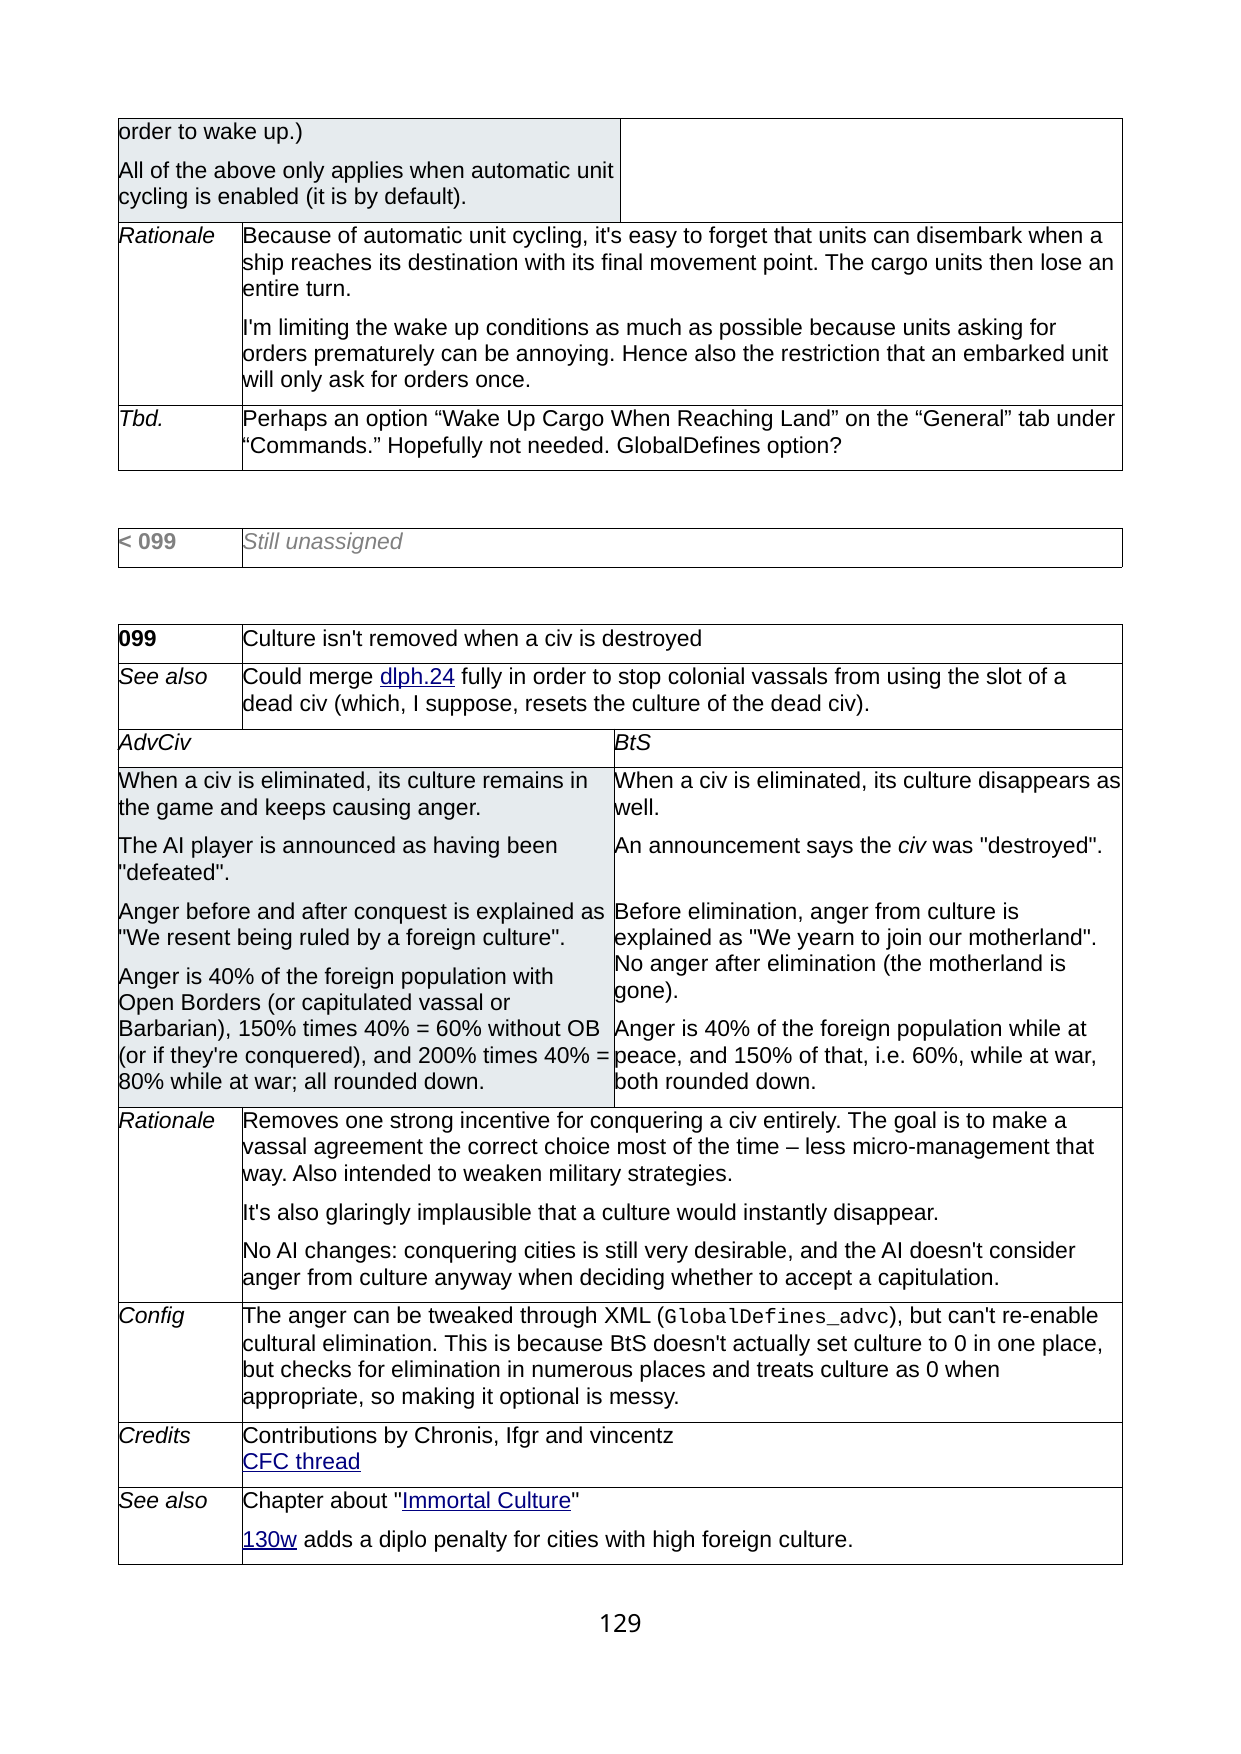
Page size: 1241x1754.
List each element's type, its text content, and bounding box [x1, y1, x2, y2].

table_cell Chapter about "Immortal Culture" 130w adds a diplo penalty for cities with high foreign culture. [243, 1488, 1122, 1564]
table_cell Config [119, 1303, 242, 1422]
table_cell [621, 119, 1122, 222]
table_cell Tbd. [119, 406, 242, 470]
table_cell See also [119, 664, 242, 728]
table_cell order to wake up.) All of the above only applies when automatic unit cycling is enabled (it is by default). [119, 119, 620, 222]
table_cell Rationale [119, 1108, 242, 1302]
table_header Culture isn't removed when a civ is destroyed [243, 625, 1122, 663]
table_cell Rationale [119, 223, 242, 405]
table_header 099 [119, 625, 242, 663]
table_cell The anger can be tweaked through XML (GlobalDefines_advc), but can't re-enable cultural elimination. This is because BtS doesn't actually set culture to 0 in one place, but checks for elimination in numerous places and treats culture as 0 when appropriate, so making it optional is messy. [243, 1303, 1122, 1422]
table_cell Could merge dlph.24 fully in order to stop colonial vassals from using the slot of a dead civ (which, I suppose, resets the culture of the dead civ). [243, 664, 1122, 728]
table_cell BtS [615, 730, 1122, 767]
table_cell Removes one strong incentive for conquering a civ entirely. The goal is to make a vassal agreement the correct choice most of the time – less micro-management that way. Also intended to weaken military strategies. It's also glaringly implausible that a culture would instantly disappear. No AI changes: conquering cities is still very desirable, and the AI doesn't consider anger from culture anyway when deciding whether to accept a capitulation. [243, 1108, 1122, 1302]
table_header Still unassigned [243, 529, 1122, 567]
table_cell Because of automatic unit cycling, it's easy to forget that units can disembark when a ship reaches its destination with its final movement point. The cargo units then lose an entire turn. I'm limiting the wake up conditions as much as possible because units asking for orders prematurely can be annoying. Hence also the restriction that an embarked unit will only ask for orders once. [243, 223, 1122, 405]
table_cell Contributions by Chronis, Ifgr and vincentz CFC thread [243, 1423, 1122, 1487]
table_cell When a civ is eliminated, its culture remains in the game and keeps causing anger. The AI player is announced as having been "defeated". Anger before and after conquest is explained as "We resent being ruled by a foreign culture". Anger is 40% of the foreign population with Open Borders (or capitulated vassal or Barbarian), 150% times 40% = 60% without OB (or if they're conquered), and 200% times 40% = 80% while at war; all rounded down. [119, 768, 614, 1107]
table_cell AdvCiv [119, 730, 614, 767]
table_cell Credits [119, 1423, 242, 1487]
table_cell See also [119, 1488, 242, 1564]
table_header < 099 [119, 529, 242, 567]
table_cell Perhaps an option “Wake Up Cargo When Reaching Land” on the “General” tab under “Commands.” Hopefully not needed. GlobalDefines option? [243, 406, 1122, 470]
table_cell When a civ is eliminated, its culture disappears as well. An announcement says the civ was "destroyed". Before elimination, anger from culture is explained as "We yearn to join our motherland". No anger after elimination (the motherland is gone). Anger is 40% of the foreign population while at peace, and 150% of that, i.e. 60%, while at war, both rounded down. [615, 768, 1122, 1107]
